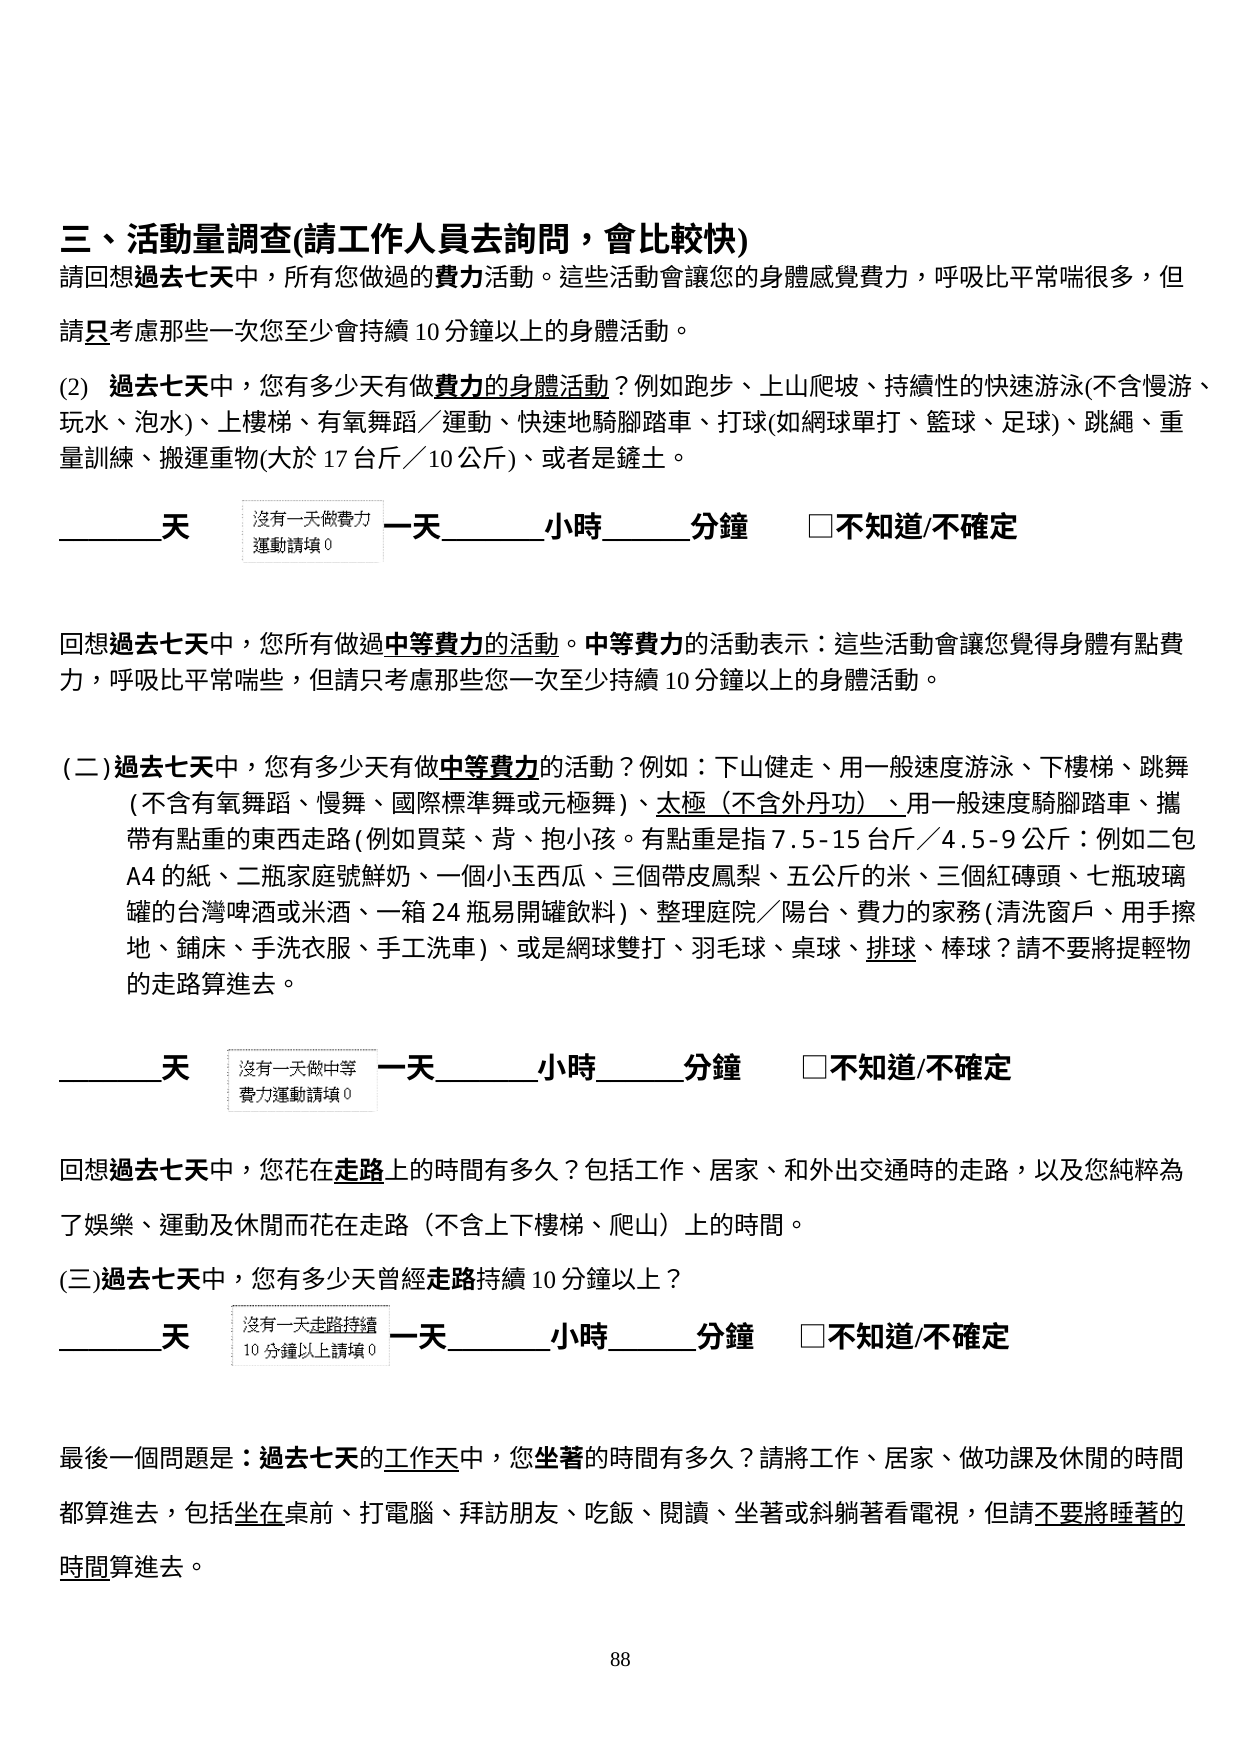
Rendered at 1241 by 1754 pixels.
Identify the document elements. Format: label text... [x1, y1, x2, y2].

text (三)過去七天中，您有多少天曾經走路持續10分鐘以上？ [59, 1259, 1196, 1296]
text _______天 [59, 504, 242, 546]
list 過去七天中，您有多少天有做費力的身體活動？例如跑步、上山爬坡、持續性的快速游泳(不含慢游、玩水、泡水)、上樓梯、有氧舞蹈／運動、快速地騎腳踏車、打球(如網球單打、籃球、足球)、跳繩、重量訓練、搬運重物(大於17台斤／10公斤)、或者是鏟土。 [59, 366, 1196, 475]
text 回想過去七天中，您所有做過中等費力的活動。中等費力的活動表示：這些活動會讓您覺得身體有點費力，呼吸比平常喘些，但請只考慮那些您一次至少持續10分鐘以上的身體活動。 [59, 624, 1196, 697]
text 最後一個問題是：過去七天的工作天中，您坐著的時間有多久？請將工作、居家、做功課及休閒的時間都算進去，包括坐在桌前、打電腦、拜訪朋友、吃飯、閱讀、坐著或斜躺著看電視，但請不要將睡著的時間算進去。 [59, 1439, 1196, 1584]
text _______天 [59, 1314, 232, 1356]
text 一天_______小時______分鐘 □不知道/不確定 [390, 1314, 1196, 1356]
text 三、活動量調查(請工作人員去詢問，會比較快) [59, 195, 1196, 257]
text 回想過去七天中，您花在走路上的時間有多久？包括工作、居家、和外出交通時的走路，以及您純粹為了娛樂、運動及休閒而花在走路（不含上下樓梯、爬山）上的時間。 [59, 1151, 1196, 1241]
text (二)過去七天中，您有多少天有做中等費力的活動？例如：下山健走、用一般速度游泳、下樓梯、跳舞(不含有氧舞蹈、慢舞、國際標準舞或元極舞)、太極（不含外丹功）、用一般速度騎腳踏車、攜帶有點重的東西走路(例如買菜、背、抱小孩。有點重是指7.5-15台斤／4.5-9公斤：例如二包A4的紙、二瓶家庭號鮮奶、一個小玉西瓜、三個帶皮鳳梨、五公斤的米、三個紅磚頭、七瓶玻璃罐的台灣啤酒或米酒、一箱24瓶易開罐飲料)、整理庭院／陽台、費力的家務(清洗窗戶、用手擦地、鋪床、手洗衣服、手工洗車)、或是網球雙打、羽毛球、桌球、排球、棒球？請不要將提輕物的走路算進去。 [59, 747, 1196, 1001]
text 一天_______小時______分鐘 □不知道/不確定 [384, 504, 1196, 546]
text _______天 一天_______小時______分鐘 □不知道/不確定 [59, 1044, 1196, 1087]
text 請回想過去七天中，所有您做過的費力活動。這些活動會讓您的身體感覺費力，呼吸比平常喘很多，但請只考慮那些一次您至少會持續10分鐘以上的身體活動。 [59, 257, 1196, 348]
